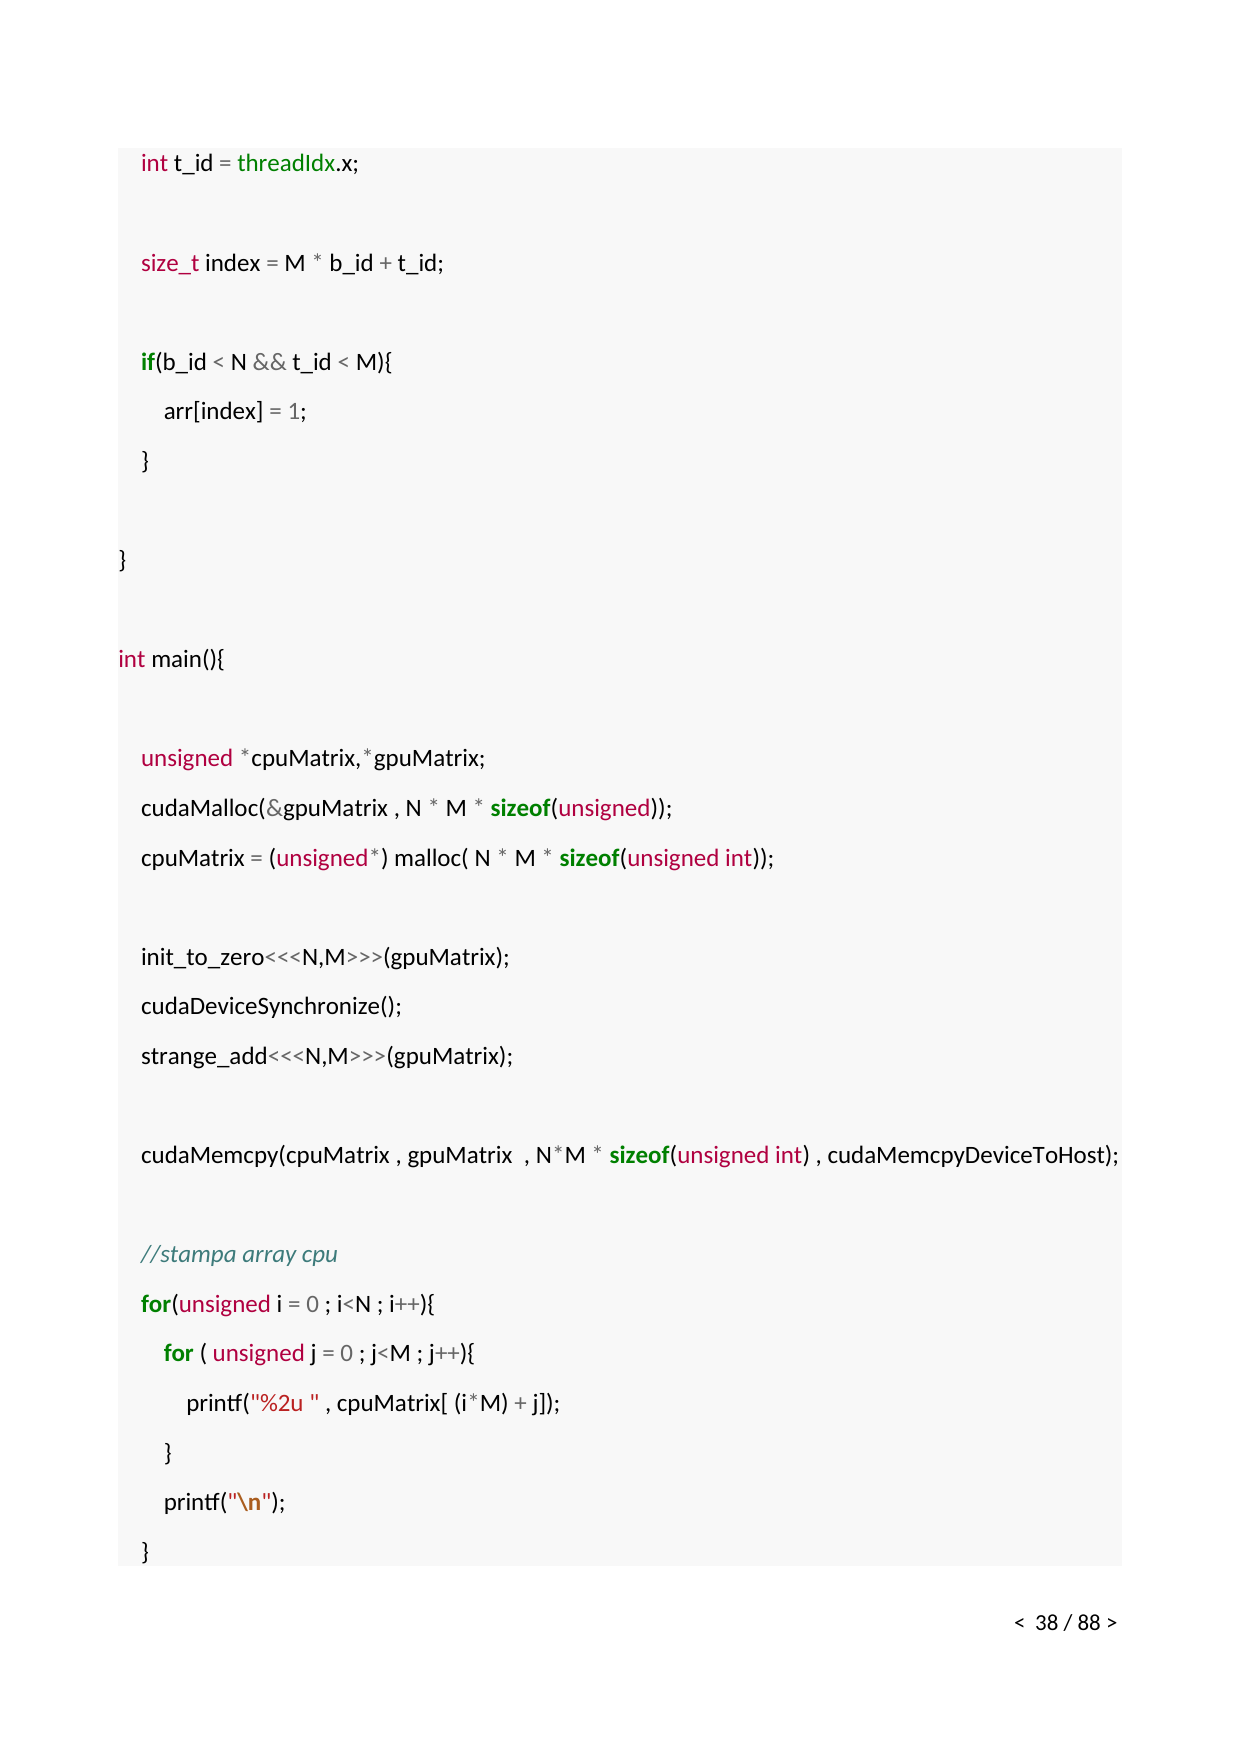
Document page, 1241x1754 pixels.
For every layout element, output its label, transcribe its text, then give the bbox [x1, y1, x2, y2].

text cudaMemcpy(cpuMatrix , gpuMatrix , N*M * sizeof(unsigned int) , cudaMemcpyDeviceToHost); [118, 1139, 1122, 1170]
text } [118, 1437, 1122, 1467]
text if(b_id < N && t_id < M){ [118, 346, 1122, 376]
text strange_add<<<N,M>>>(gpuMatrix); [118, 1040, 1122, 1071]
text int main(){ [118, 643, 1122, 674]
text printf("%2u " , cpuMatrix[ (i*M) + j]); [118, 1387, 1122, 1418]
text for ( unsigned j = 0 ; j<M ; j++){ [118, 1338, 1122, 1368]
text //stampa array cpu [118, 1238, 1122, 1269]
text } [118, 1536, 1122, 1566]
text printf("\n"); [118, 1486, 1122, 1517]
text } [118, 544, 1122, 575]
text size_t index = M * b_id + t_id; [118, 247, 1122, 277]
text cudaDeviceSynchronize(); [118, 991, 1122, 1021]
text arr[index] = 1; [118, 396, 1122, 426]
text init_to_zero<<<N,M>>>(gpuMatrix); [118, 941, 1122, 971]
text } [118, 445, 1122, 476]
text cpuMatrix = (unsigned*) malloc( N * M * sizeof(unsigned int)); [118, 842, 1122, 872]
text unsigned *cpuMatrix,*gpuMatrix; [118, 743, 1122, 773]
text for(unsigned i = 0 ; i<N ; i++){ [118, 1288, 1122, 1318]
text int t_id = threadIdx.x; [118, 148, 1122, 178]
text cudaMalloc(&gpuMatrix , N * M * sizeof(unsigned)); [118, 792, 1122, 823]
